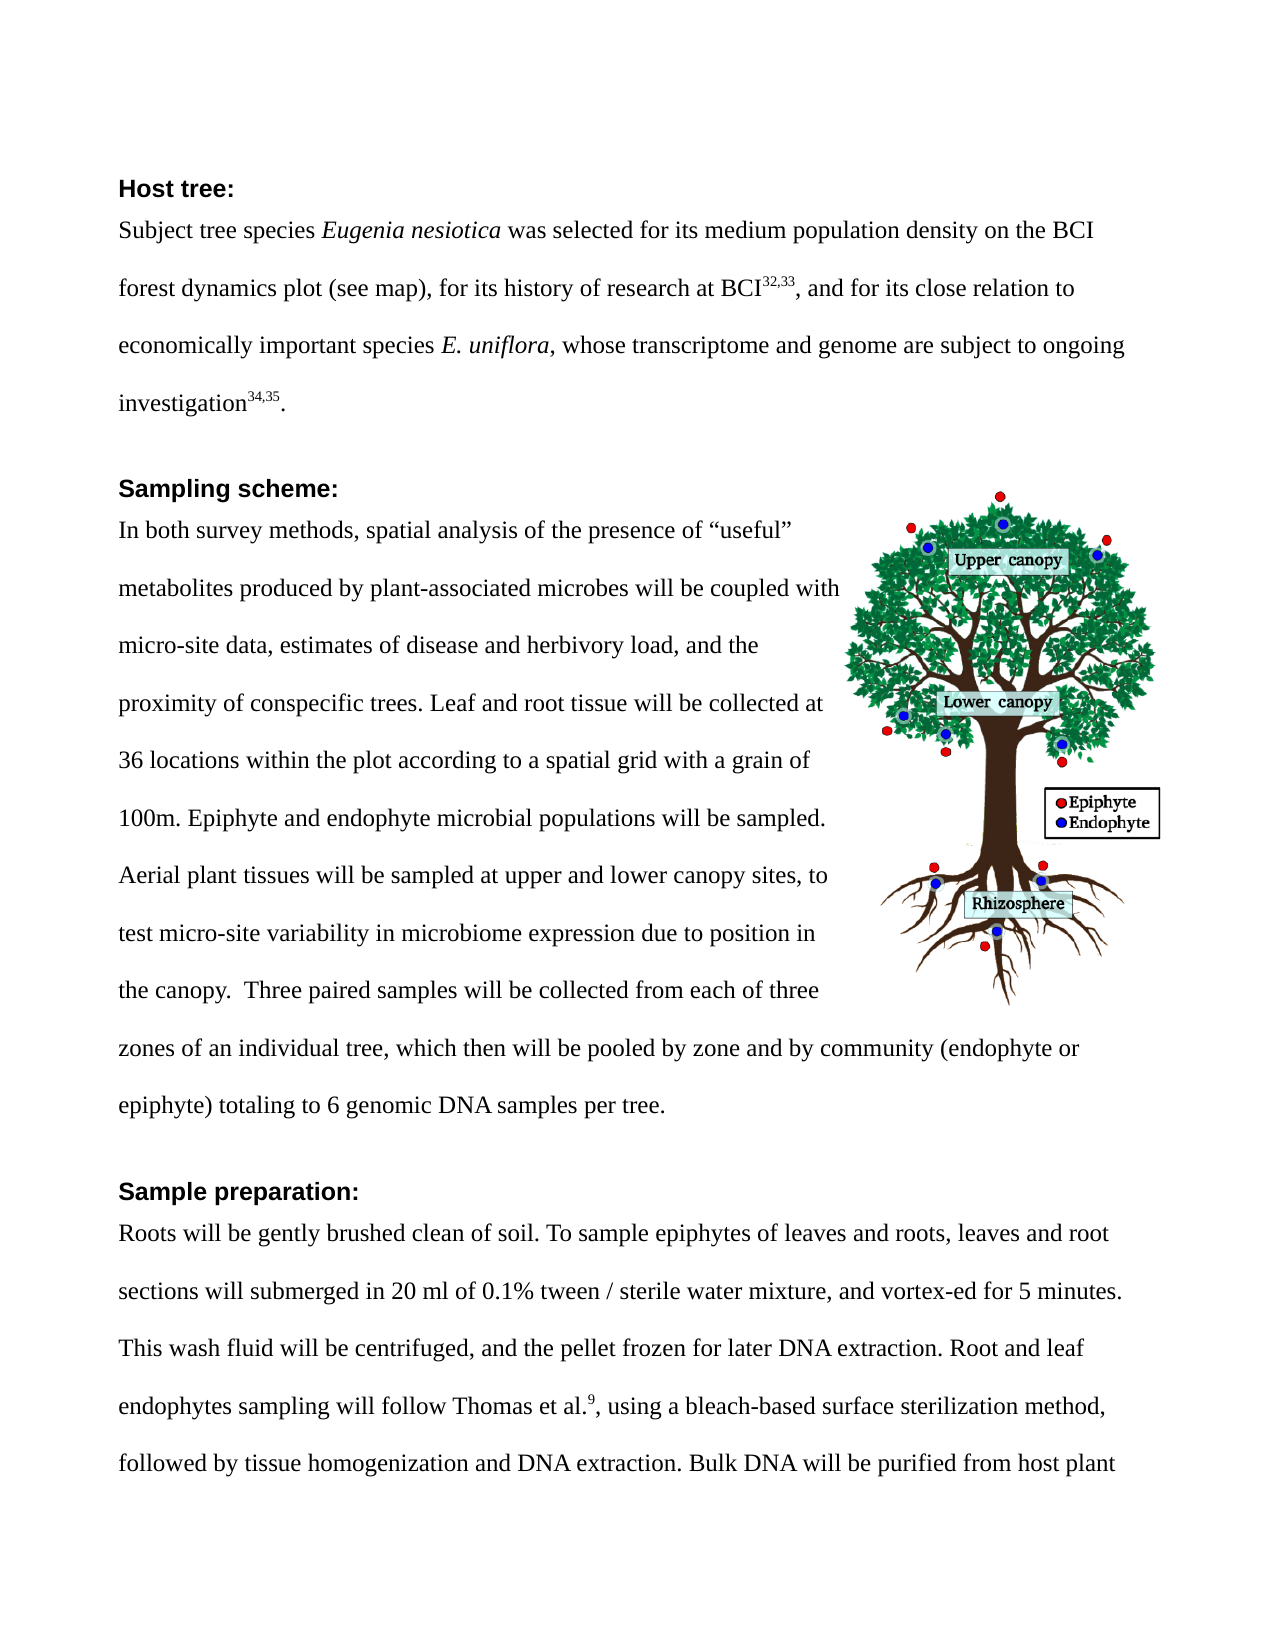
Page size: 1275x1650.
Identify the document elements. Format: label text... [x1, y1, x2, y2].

text Roots will be gently brushed clean of soil. To sample epiphytes of leaves and roots, leaves and root sections will submerged in 20 ml of 0.1% tween / sterile water mixture, and vortex-ed for 5 minutes. This wash fluid will be centrifuged, and the pellet frozen for later DNA extraction. Root and leaf endophytes sampling will follow Thomas et al.9, using a bleach-based surface sterilization method, followed by tissue homogenization and DNA extraction. Bulk DNA will be purified from host plant [118, 1218, 1157, 1477]
text Subject tree species Eugenia nesiotica was selected for its medium population density on the BCI forest dynamics plot (see map), for its history of research at BCI32,33, and for its close relation to economically important species E. uniflora, whose transcriptome and genome are subject to ongoing investigation34,35. [118, 215, 1157, 416]
subtitle Sample preparation: [118, 1177, 1157, 1206]
picture [843, 491, 1161, 1006]
subtitle Sampling scheme: [118, 474, 1157, 503]
text In both survey methods, spatial analysis of the presence of “useful” metabolites produced by plant-associated microbes will be coupled with micro-site data, estimates of disease and herbivory load, and the proximity of conspecific trees. Leaf and root tissue will be collected at 36 locations within the plot according to a spatial grid with a grain of 100m. Epiphyte and endophyte microbial populations will be sampled. Aerial plant tissues will be sampled at upper and lower canopy sites, to test micro-site variability in microbiome expression due to position in the canopy. Three paired samples will be collected from each of three zones of an individual tree, which then will be pooled by zone and by community (endophyte or epiphyte) totaling to 6 genomic DNA samples per tree. [118, 516, 1157, 1119]
subtitle Host tree: [118, 174, 1157, 203]
